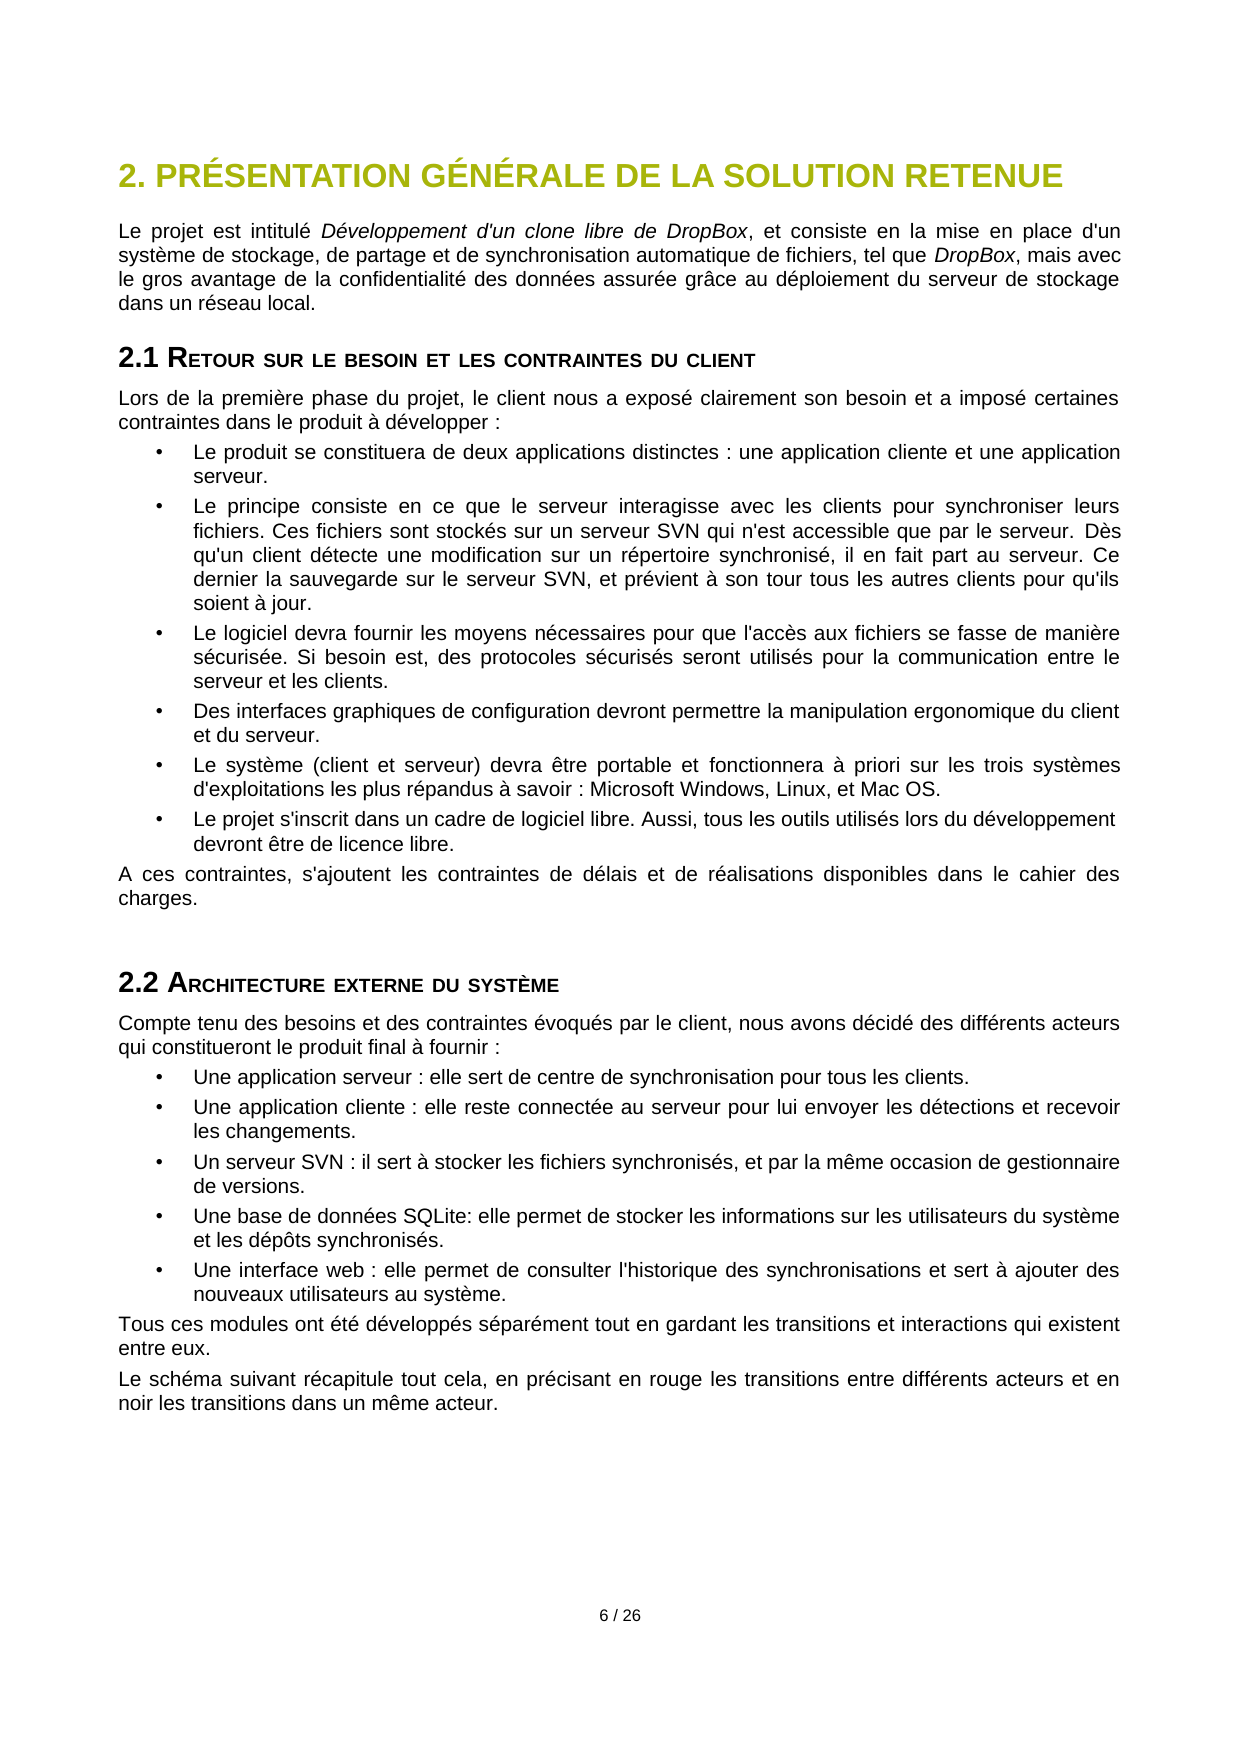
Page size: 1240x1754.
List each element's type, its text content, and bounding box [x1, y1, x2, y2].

subtitle Présentation générale de la solution retenue [118, 156, 1121, 194]
list Une base de données SQLite: elle permet de stocker les informations sur les utilisateurs du système et les dépôts synchronisés. [156, 1204, 1121, 1252]
text A ces contraintes, s'ajoutent les contraintes de délais et de réalisations disponibles dans le cahier des charges. [118, 862, 1121, 909]
list Le principe consiste en ce que le serveur interagisse avec les clients pour synchroniser leurs fichiers. Ces fichiers sont stockés sur un serveur SVN qui n'est accessible que par le serveur. Dès qu'un client détecte une modification sur un répertoire synchronisé, il en fait part au serveur. Ce dernier la sauvegarde sur le serveur SVN, et prévient à son tour tous les autres clients pour qu'ils soient à jour. [156, 494, 1121, 614]
list Une application cliente : elle reste connectée au serveur pour lui envoyer les détections et recevoir les changements. [156, 1095, 1121, 1143]
text Le projet est intitulé Développement d'un clone libre de DropBox, et consiste en la mise en place d'un système de stockage, de partage et de synchronisation automatique de fichiers, tel que DropBox, mais avec le gros avantage de la confidentialité des données assurée grâce au déploiement du serveur de stockage dans un réseau local. [118, 219, 1121, 315]
text Lors de la première phase du projet, le client nous a exposé clairement son besoin et a imposé certaines contraintes dans le produit à développer : [118, 386, 1121, 434]
list Des interfaces graphiques de configuration devront permettre la manipulation ergonomique du client et du serveur. [156, 699, 1121, 747]
list Un serveur SVN : il sert à stocker les fichiers synchronisés, et par la même occasion de gestionnaire de versions. [156, 1149, 1121, 1197]
list Une application serveur : elle sert de centre de synchronisation pour tous les clients. [156, 1065, 1121, 1089]
text Tous ces modules ont été développés séparément tout en gardant les transitions et interactions qui existent entre eux. [118, 1312, 1121, 1360]
text Le schéma suivant récapitule tout cela, en précisant en rouge les transitions entre différents acteurs et en noir les transitions dans un même acteur. [118, 1366, 1121, 1414]
subtitle Retour sur le besoin et les contraintes du client [118, 340, 1121, 373]
list Le système (client et serveur) devra être portable et fonctionnera à priori sur les trois systèmes d'exploitations les plus répandus à savoir : Microsoft Windows, Linux, et Mac OS. [156, 753, 1121, 801]
list Le produit se constituera de deux applications distinctes : une application cliente et une application serveur. [156, 440, 1121, 488]
text Compte tenu des besoins et des contraintes évoqués par le client, nous avons décidé des différents acteurs qui constitueront le produit final à fournir : [118, 1011, 1121, 1059]
list Une interface web : elle permet de consulter l'historique des synchronisations et sert à ajouter des nouveaux utilisateurs au système. [156, 1258, 1121, 1306]
list Le logiciel devra fournir les moyens nécessaires pour que l'accès aux fichiers se fasse de manière sécurisée. Si besoin est, des protocoles sécurisés seront utilisés pour la communication entre le serveur et les clients. [156, 621, 1121, 692]
list Le projet s'inscrit dans un cadre de logiciel libre. Aussi, tous les outils utilisés lors du développement devront être de licence libre. [156, 807, 1121, 855]
subtitle Architecture externe du système [118, 965, 1121, 998]
